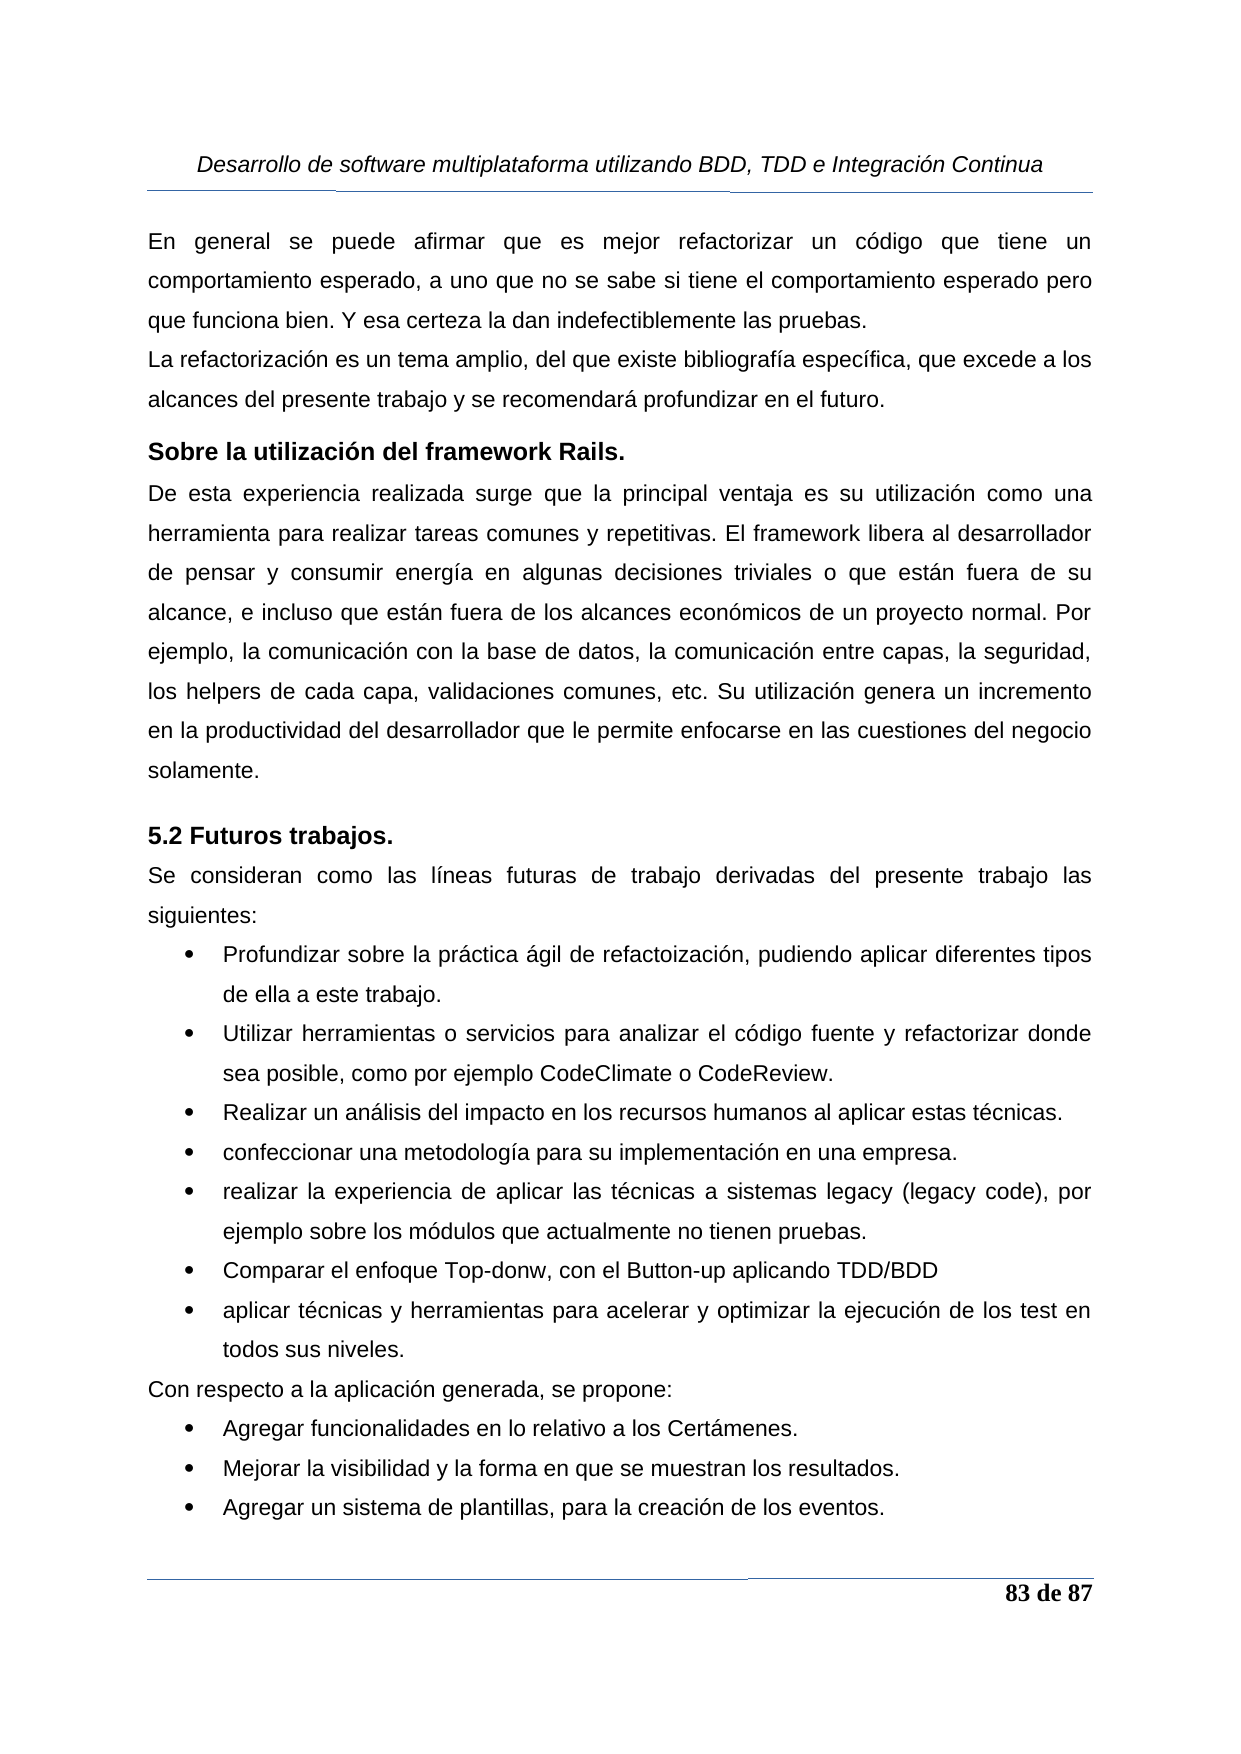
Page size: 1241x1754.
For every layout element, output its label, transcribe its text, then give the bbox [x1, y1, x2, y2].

list Comparar el enfoque Top-donw, con el Button-up aplicando TDD/BDD [185, 1257, 1093, 1283]
list Realizar un análisis del impacto en los recursos humanos al aplicar estas técnicas. [185, 1099, 1093, 1126]
text La refactorización es un tema amplio, del que existe bibliografía específica, que excede a los alcances del presente trabajo y se recomendará profundizar en el futuro. [148, 346, 1093, 412]
list Agregar un sistema de plantillas, para la creación de los eventos. [185, 1494, 1093, 1520]
list Utilizar herramientas o servicios para analizar el código fuente y refactorizar donde sea posible, como por ejemplo CodeClimate o CodeReview. [185, 1020, 1093, 1086]
text Sobre la utilización del framework Rails. [148, 437, 1093, 466]
text En general se puede afirmar que es mejor refactorizar un código que tiene un comportamiento esperado, a uno que no se sabe si tiene el comportamiento esperado pero que funciona bien. Y esa certeza la dan indefectiblemente las pruebas. [148, 228, 1093, 333]
list Profundizar sobre la práctica ágil de refactoización, pudiendo aplicar diferentes tipos de ella a este trabajo. [185, 941, 1093, 1007]
text Se consideran como las líneas futuras de trabajo derivadas del presente trabajo las siguientes: [148, 862, 1093, 928]
list aplicar técnicas y herramientas para acelerar y optimizar la ejecución de los test en todos sus niveles. [185, 1297, 1093, 1362]
list Mejorar la visibilidad y la forma en que se muestran los resultados. [185, 1454, 1093, 1481]
list confeccionar una metodología para su implementación en una empresa. [185, 1139, 1093, 1165]
text Con respecto a la aplicación generada, se propone: [148, 1376, 1093, 1402]
subtitle 5.2 Futuros trabajos. [148, 821, 1093, 850]
list realizar la experiencia de aplicar las técnicas a sistemas legacy (legacy code), por ejemplo sobre los módulos que actualmente no tienen pruebas. [185, 1178, 1093, 1244]
list Agregar funcionalidades en lo relativo a los Certámenes. [185, 1415, 1093, 1441]
text De esta experiencia realizada surge que la principal ventaja es su utilización como una herramienta para realizar tareas comunes y repetitivas. El framework libera al desarrollador de pensar y consumir energía en algunas decisiones triviales o que están fuera de su alcance, e incluso que están fuera de los alcances económicos de un proyecto normal. Por ejemplo, la comunicación con la base de datos, la comunicación entre capas, la seguridad, los helpers de cada capa, validaciones comunes, etc. Su utilización genera un incremento en la productividad del desarrollador que le permite enfocarse en las cuestiones del negocio solamente. [148, 480, 1093, 783]
